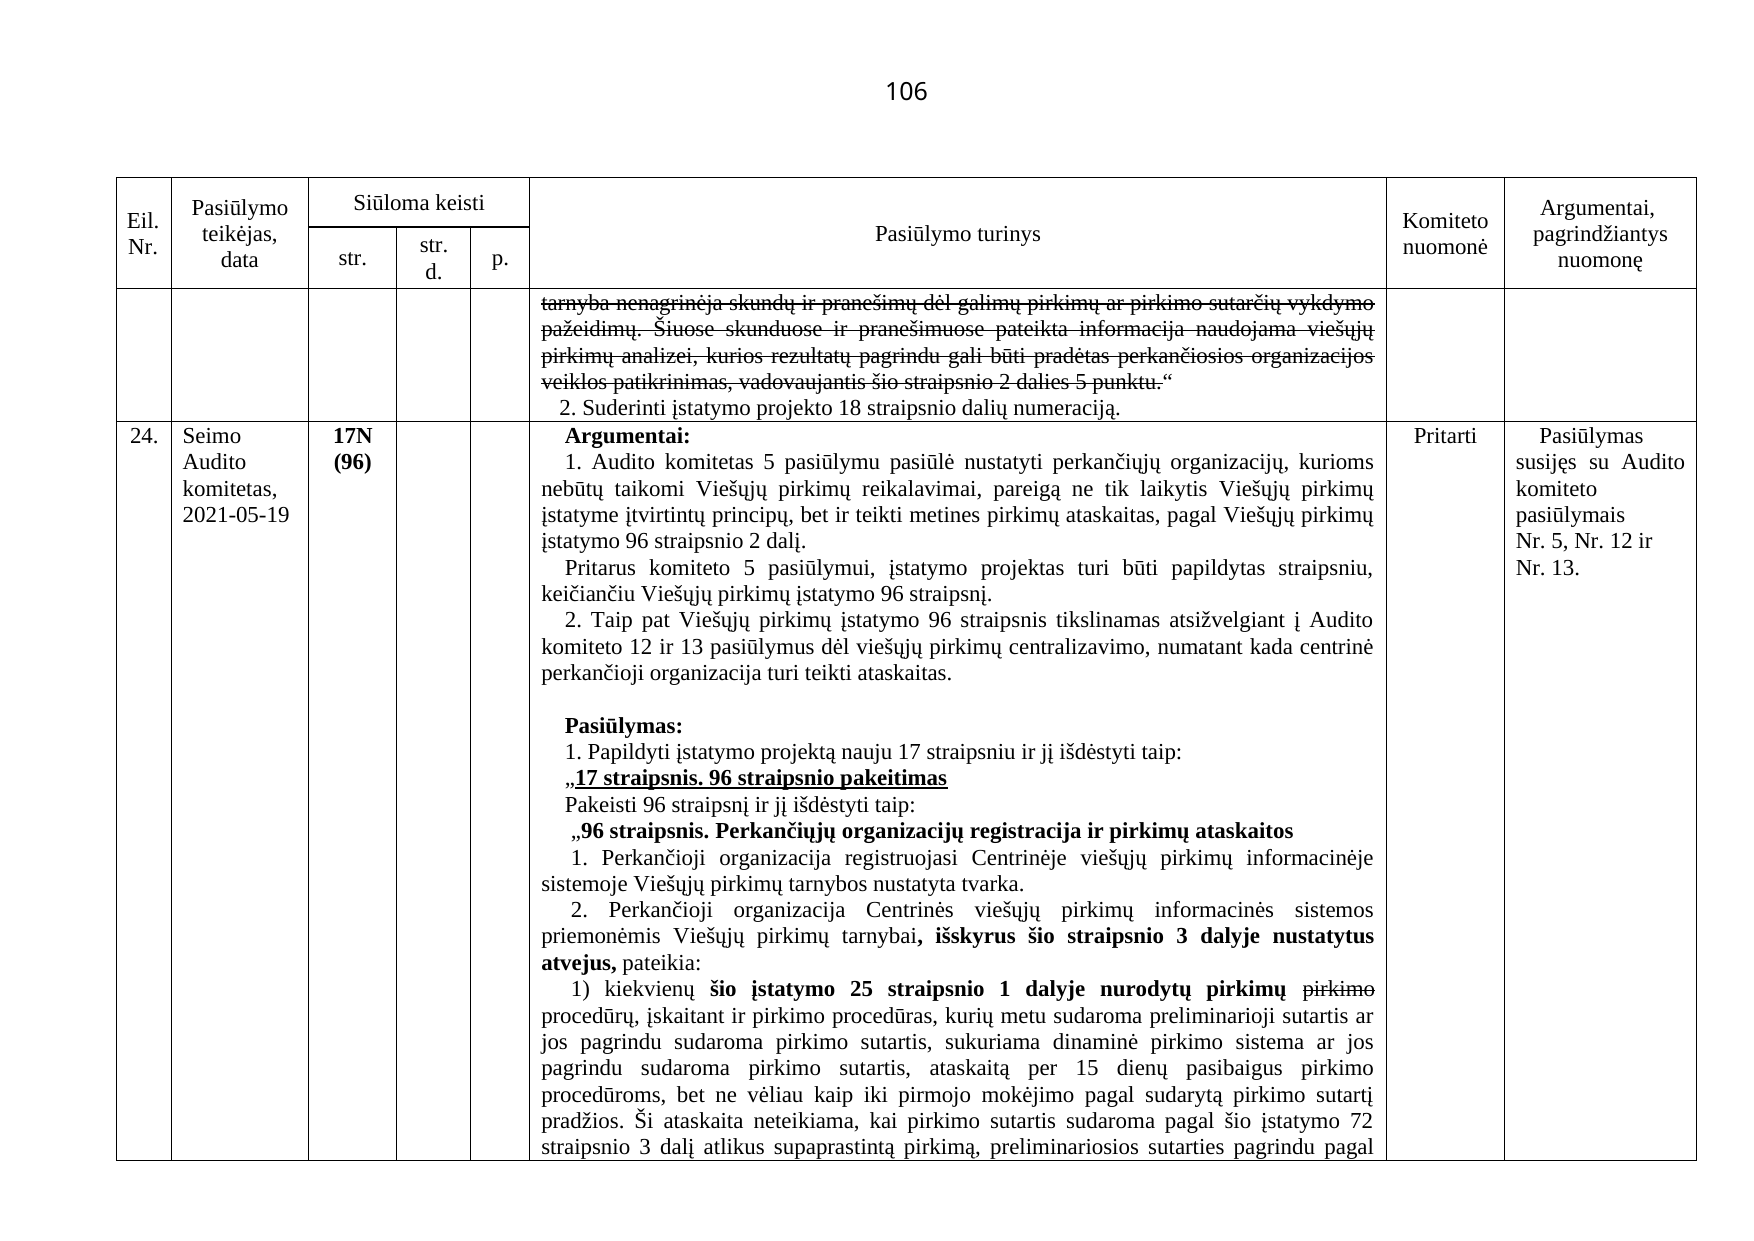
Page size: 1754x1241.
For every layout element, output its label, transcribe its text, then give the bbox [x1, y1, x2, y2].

table_cell str. [309, 228, 396, 288]
table_cell p. [471, 228, 529, 288]
table_cell [397, 289, 470, 421]
table_header Pasiūlymo teikėjas, data [172, 178, 308, 288]
table_cell tarnyba nenagrinėja skundų ir pranešimų dėl galimų pirkimų ar pirkimo sutarčių vykdymo pažeidimų. Šiuose skunduose ir pranešimuose pateikta informacija naudojama viešųjų pirkimų analizei, kurios rezultatų pagrindu gali būti pradėtas perkančiosios organizacijos veiklos patikrinimas, vadovaujantis šio straipsnio 2 dalies 5 punktu.“ 2. Suderinti įstatymo projekto 18 straipsnio dalių numeraciją. [530, 289, 1386, 421]
table_header Argumentai, pagrindžiantys nuomonę [1505, 178, 1696, 288]
table_cell 17N (96) [309, 422, 396, 1160]
table_header Komiteto nuomonė [1387, 178, 1504, 288]
table_cell str. d. [397, 228, 470, 288]
table_cell [397, 422, 470, 1160]
table_cell [1505, 289, 1696, 421]
table_cell [172, 289, 308, 421]
table_cell Pasiūlymas susijęs su Audito komiteto pasiūlymais Nr. 5, Nr. 12 ir Nr. 13. [1505, 422, 1696, 1160]
table_cell [471, 289, 529, 421]
table_cell Pritarti [1387, 422, 1504, 1160]
table_cell [471, 422, 529, 1160]
table_header Pasiūlymo turinys [530, 178, 1386, 288]
table_header Siūloma keisti [309, 178, 529, 226]
table_cell 24. [117, 422, 171, 1160]
table_header Eil. Nr. [117, 178, 171, 288]
table_cell [1387, 289, 1504, 421]
table_cell [309, 289, 396, 421]
table_cell Seimo Audito komitetas, 2021-05-19 [172, 422, 308, 1160]
table_cell Argumentai: 1. Audito komitetas 5 pasiūlymu pasiūlė nustatyti perkančiųjų organizacijų, kurioms nebūtų taikomi Viešųjų pirkimų reikalavimai, pareigą ne tik laikytis Viešųjų pirkimų įstatyme įtvirtintų principų, bet ir teikti metines pirkimų ataskaitas, pagal Viešųjų pirkimų įstatymo 96 straipsnio 2 dalį. Pritarus komiteto 5 pasiūlymui, įstatymo projektas turi būti papildytas straipsniu, keičiančiu Viešųjų pirkimų įstatymo 96 straipsnį. 2. Taip pat Viešųjų pirkimų įstatymo 96 straipsnis tikslinamas atsižvelgiant į Audito komiteto 12 ir 13 pasiūlymus dėl viešųjų pirkimų centralizavimo, numatant kada centrinė perkančioji organizacija turi teikti ataskaitas. Pasiūlymas: 1. Papildyti įstatymo projektą nauju 17 straipsniu ir jį išdėstyti taip: „17 straipsnis. 96 straipsnio pakeitimas Pakeisti 96 straipsnį ir jį išdėstyti taip: „96 straipsnis. Perkančiųjų organizacijų registracija ir pirkimų ataskaitos 1. Perkančioji organizacija registruojasi Centrinėje viešųjų pirkimų informacinėje sistemoje Viešųjų pirkimų tarnybos nustatyta tvarka. 2. Perkančioji organizacija Centrinės viešųjų pirkimų informacinės sistemos priemonėmis Viešųjų pirkimų tarnybai, išskyrus šio straipsnio 3 dalyje nustatytus atvejus, pateikia: 1) kiekvienų šio įstatymo 25 straipsnio 1 dalyje nurodytų pirkimų pirkimo procedūrų, įskaitant ir pirkimo procedūras, kurių metu sudaroma preliminarioji sutartis ar jos pagrindu sudaroma pirkimo sutartis, sukuriama dinaminė pirkimo sistema ar jos pagrindu sudaroma pirkimo sutartis, ataskaitą per 15 dienų pasibaigus pirkimo procedūroms, bet ne vėliau kaip iki pirmojo mokėjimo pagal sudarytą pirkimo sutartį pradžios. Ši ataskaita neteikiama, kai pirkimo sutartis sudaroma pagal šio įstatymo 72 straipsnio 3 dalį atlikus supaprastintą pirkimą, preliminariosios sutarties pagrindu pagal [530, 422, 1386, 1160]
table_cell [117, 289, 171, 421]
